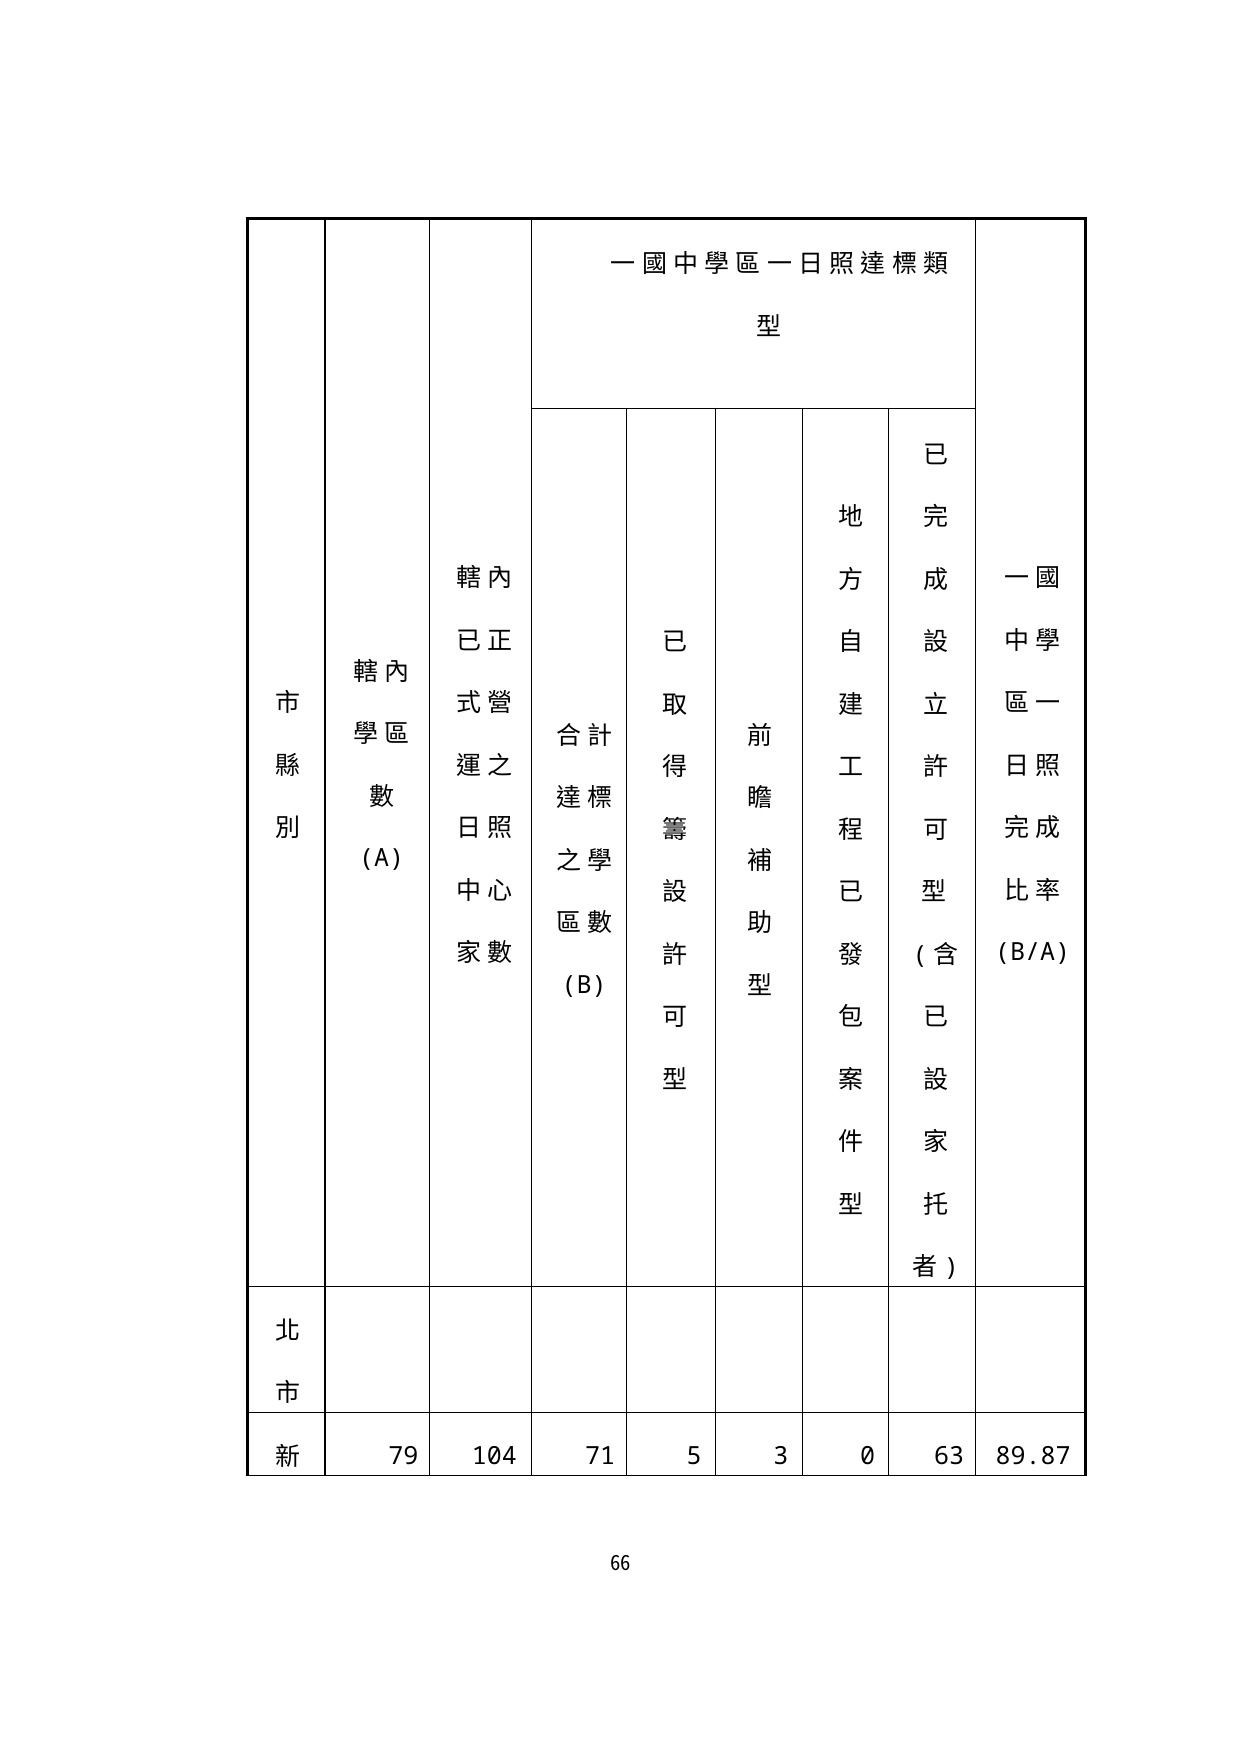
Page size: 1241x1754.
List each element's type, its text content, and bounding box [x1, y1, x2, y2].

table_cell [430, 1287, 531, 1412]
table_cell [976, 1287, 1084, 1412]
table_header 轄內已正式營運之日照中心家數 [430, 220, 531, 1286]
table_cell 地方自建工程已發包案件型 [803, 409, 888, 1286]
table_header 轄內學區數(A) [326, 220, 429, 1286]
table_cell 新 [249, 1413, 324, 1475]
table_cell 合計達標之學區數 (B) [532, 409, 626, 1286]
table_cell 71 [532, 1413, 626, 1475]
table_cell [716, 1287, 802, 1412]
table_header 市縣別 [249, 220, 324, 1286]
table_cell 89.87 [976, 1413, 1084, 1475]
table_cell 北市 [249, 1287, 324, 1412]
table_header 一國中學區一日照達標類型 [532, 220, 975, 407]
table_cell 已取得籌設許可型 [627, 409, 715, 1286]
table_cell 79 [326, 1413, 429, 1475]
table_header 一國中學區一日照完成比率 (B/A) [976, 220, 1084, 1286]
table_cell 已完成設立許可型(含已設家托者) [889, 409, 975, 1286]
table_cell [326, 1287, 429, 1412]
table_cell 前瞻補助型 [716, 409, 802, 1286]
table_cell [532, 1287, 626, 1412]
table_cell 0 [803, 1413, 888, 1475]
table_cell 3 [716, 1413, 802, 1475]
table_cell 5 [627, 1413, 715, 1475]
table_cell [803, 1287, 888, 1412]
table_cell [889, 1287, 975, 1412]
table_cell 104 [430, 1413, 531, 1475]
table_cell 63 [889, 1413, 975, 1475]
table_cell [627, 1287, 715, 1412]
